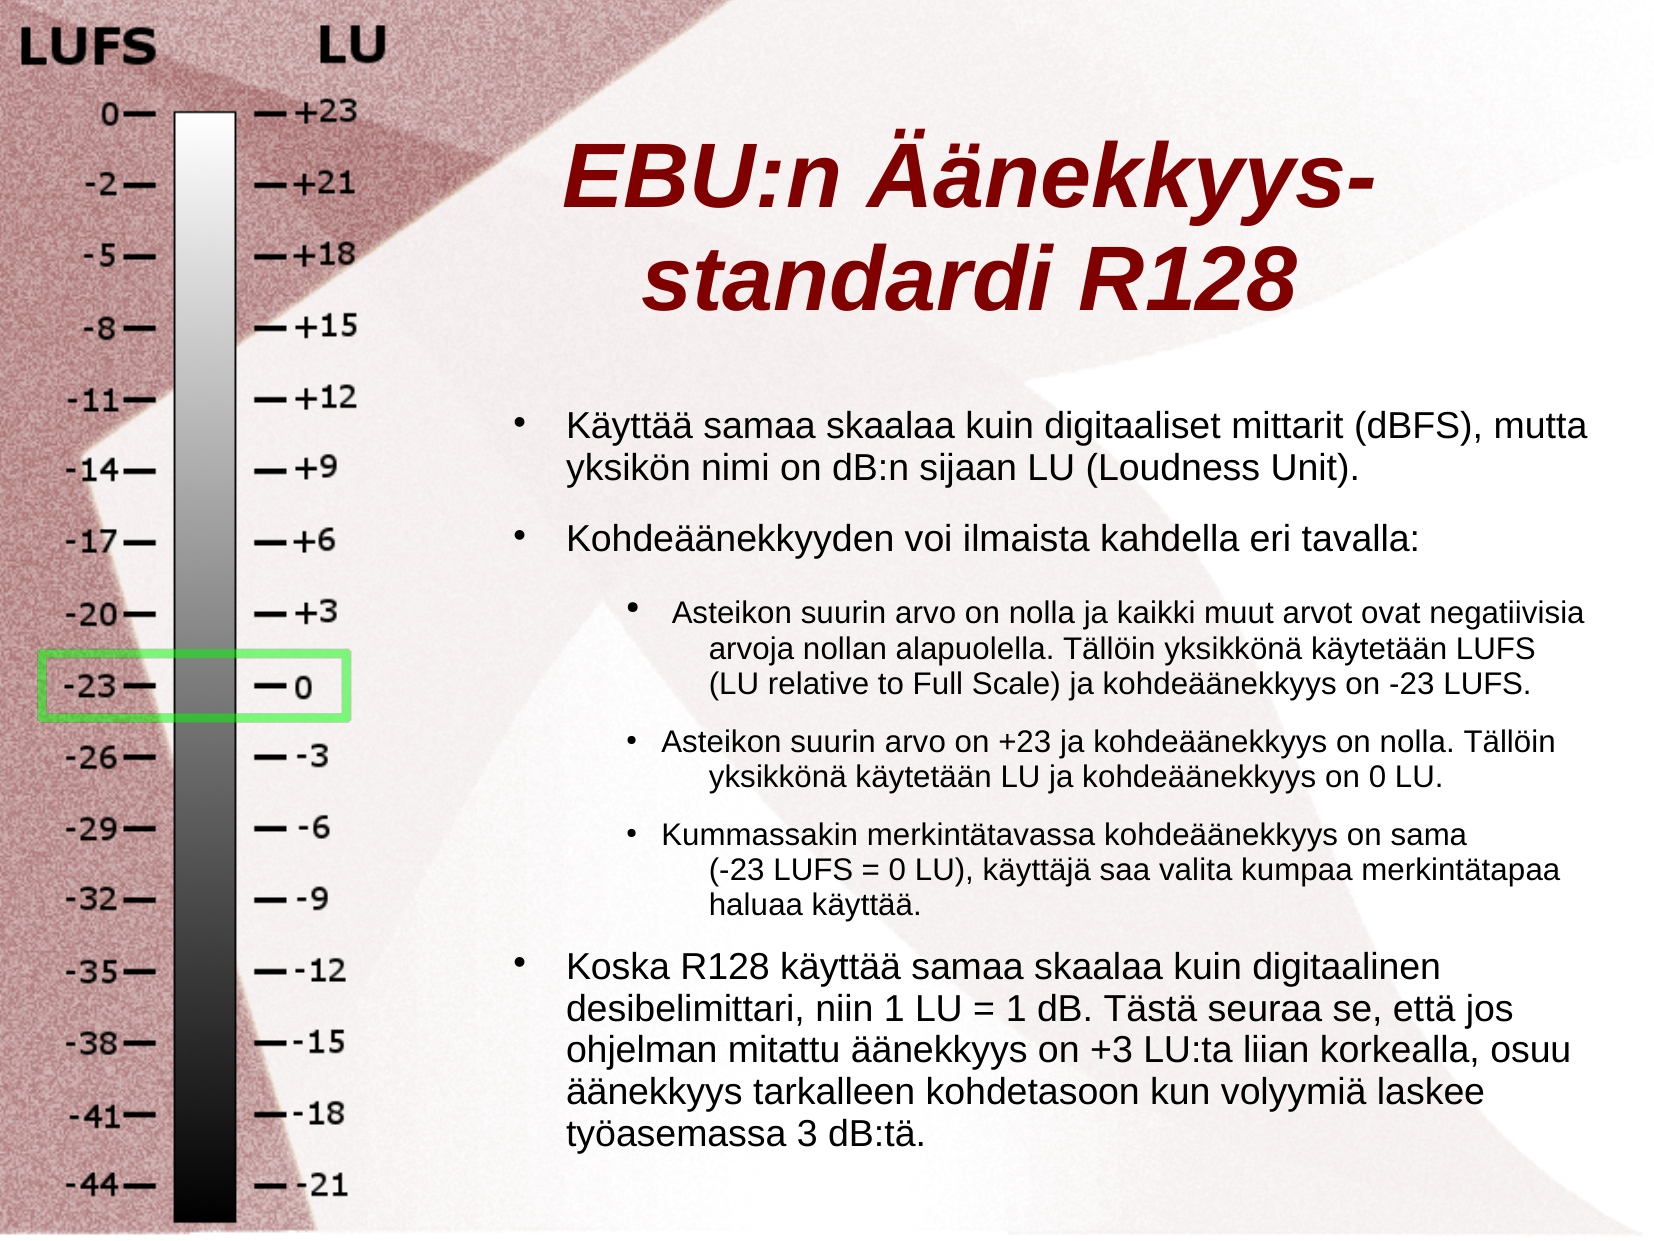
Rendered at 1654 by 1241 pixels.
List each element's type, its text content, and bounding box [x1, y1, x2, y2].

picture [0, 0, 1654, 1241]
list Käyttää samaa skaalaa kuin digitaaliset mittarit (dBFS), mutta yksikön nimi on dB:n sijaan LU (Loudness Unit). Kohdeäänekkyyden voi ilmaista kahdella eri tavalla: Asteikon suurin arvo on nolla ja kaikki muut arvot ovat negatiivisia arvoja nollan alapuolella. Tällöin yksikkönä käytetään LUFS (LU relative to Full Scale) ja kohdeäänekkyys on -23 LUFS. Asteikon suurin arvo on +23 ja kohdeäänekkyys on nolla. Tällöin yksikkönä käytetään LU ja kohdeäänekkyys on 0 LU. Kummassakin merkintätavassa kohdeäänekkyys on sama (-23 LUFS = 0 LU), käyttäjä saa valita kumpaa merkintätapaa haluaa käyttää. Koska R128 käyttää samaa skaalaa kuin digitaalinen desibelimittari, niin 1 LU = 1 dB. Tästä seuraa se, että jos ohjelman mitattu äänekkyys on +3 LU:ta liian korkealla, osuu äänekkyys tarkalleen kohdetasoon kun volyymiä laskee työasemassa 3 dB:tä. [496, 401, 1589, 1156]
title EBU:n Äänekkyys-standardi R128 [416, 119, 1524, 331]
